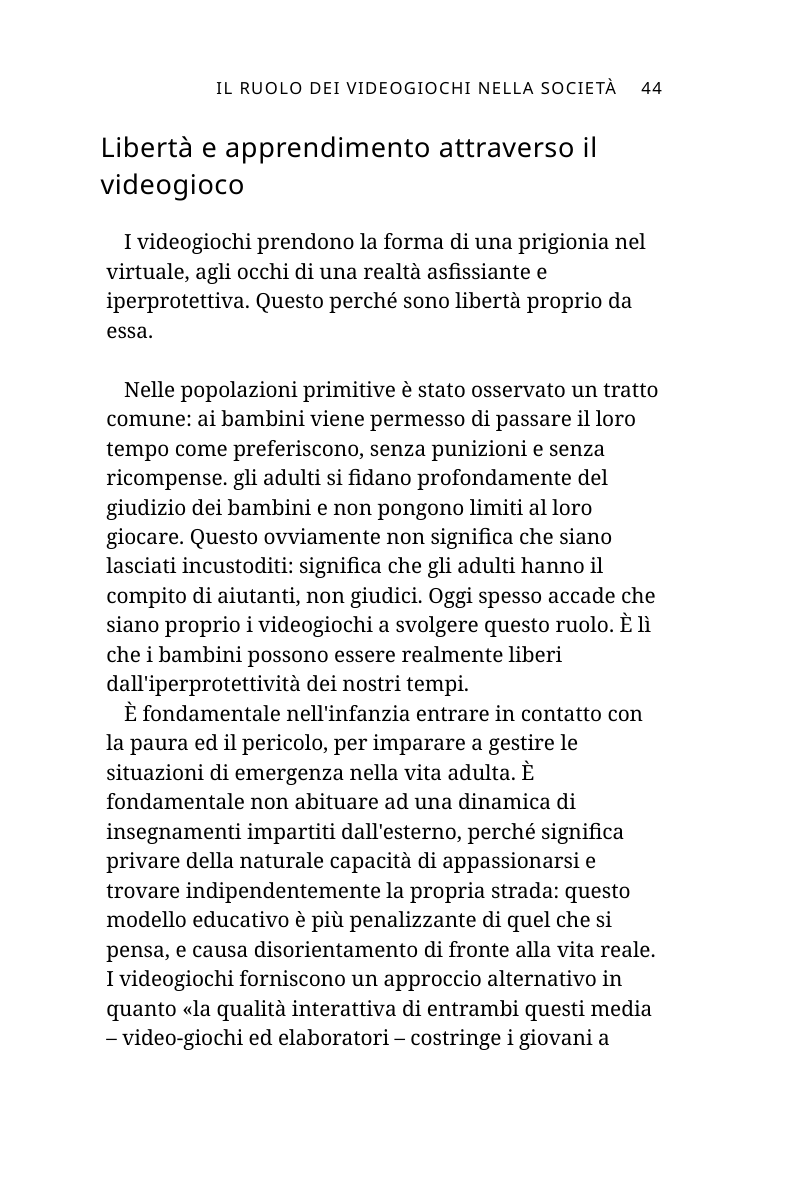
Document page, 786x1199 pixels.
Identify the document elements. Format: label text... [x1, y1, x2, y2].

subtitle Libertà e apprendimento attraverso il videogioco [100, 129, 661, 203]
text Nelle popolazioni primitive è stato osservato un tratto comune: ai bambini viene permesso di passare il loro tempo come preferiscono, senza punizioni e senza ricompense. gli adulti si fidano profondamente del giudizio dei bambini e non pongono limiti al loro giocare. Questo ovviamente non significa che siano lasciati incustoditi: significa che gli adulti hanno il compito di aiutanti, non giudici. Oggi spesso accade che siano proprio i videogiochi a svolgere questo ruolo. È lì che i bambini possono essere realmente liberi dall'iperprotettività dei nostri tempi. [106, 374, 661, 698]
text I videogiochi prendono la forma di una prigionia nel virtuale, agli occhi di una realtà asfissiante e iperprotettiva. Questo perché sono libertà proprio da essa. [106, 226, 661, 344]
text È fondamentale nell'infanzia entrare in contatto con la paura ed il pericolo, per imparare a gestire le situazioni di emergenza nella vita adulta. È fondamentale non abituare ad una dinamica di insegnamenti impartiti dall'esterno, perché significa privare della naturale capacità di appassionarsi e trovare indipendentemente la propria strada: questo modello educativo è più penalizzante di quel che si pensa, e causa disorientamento di fronte alla vita reale. I videogiochi forniscono un approccio alternativo in quanto «la qualità interattiva di entrambi questi media – video-giochi ed elaboratori – costringe i giovani a [106, 698, 661, 1052]
